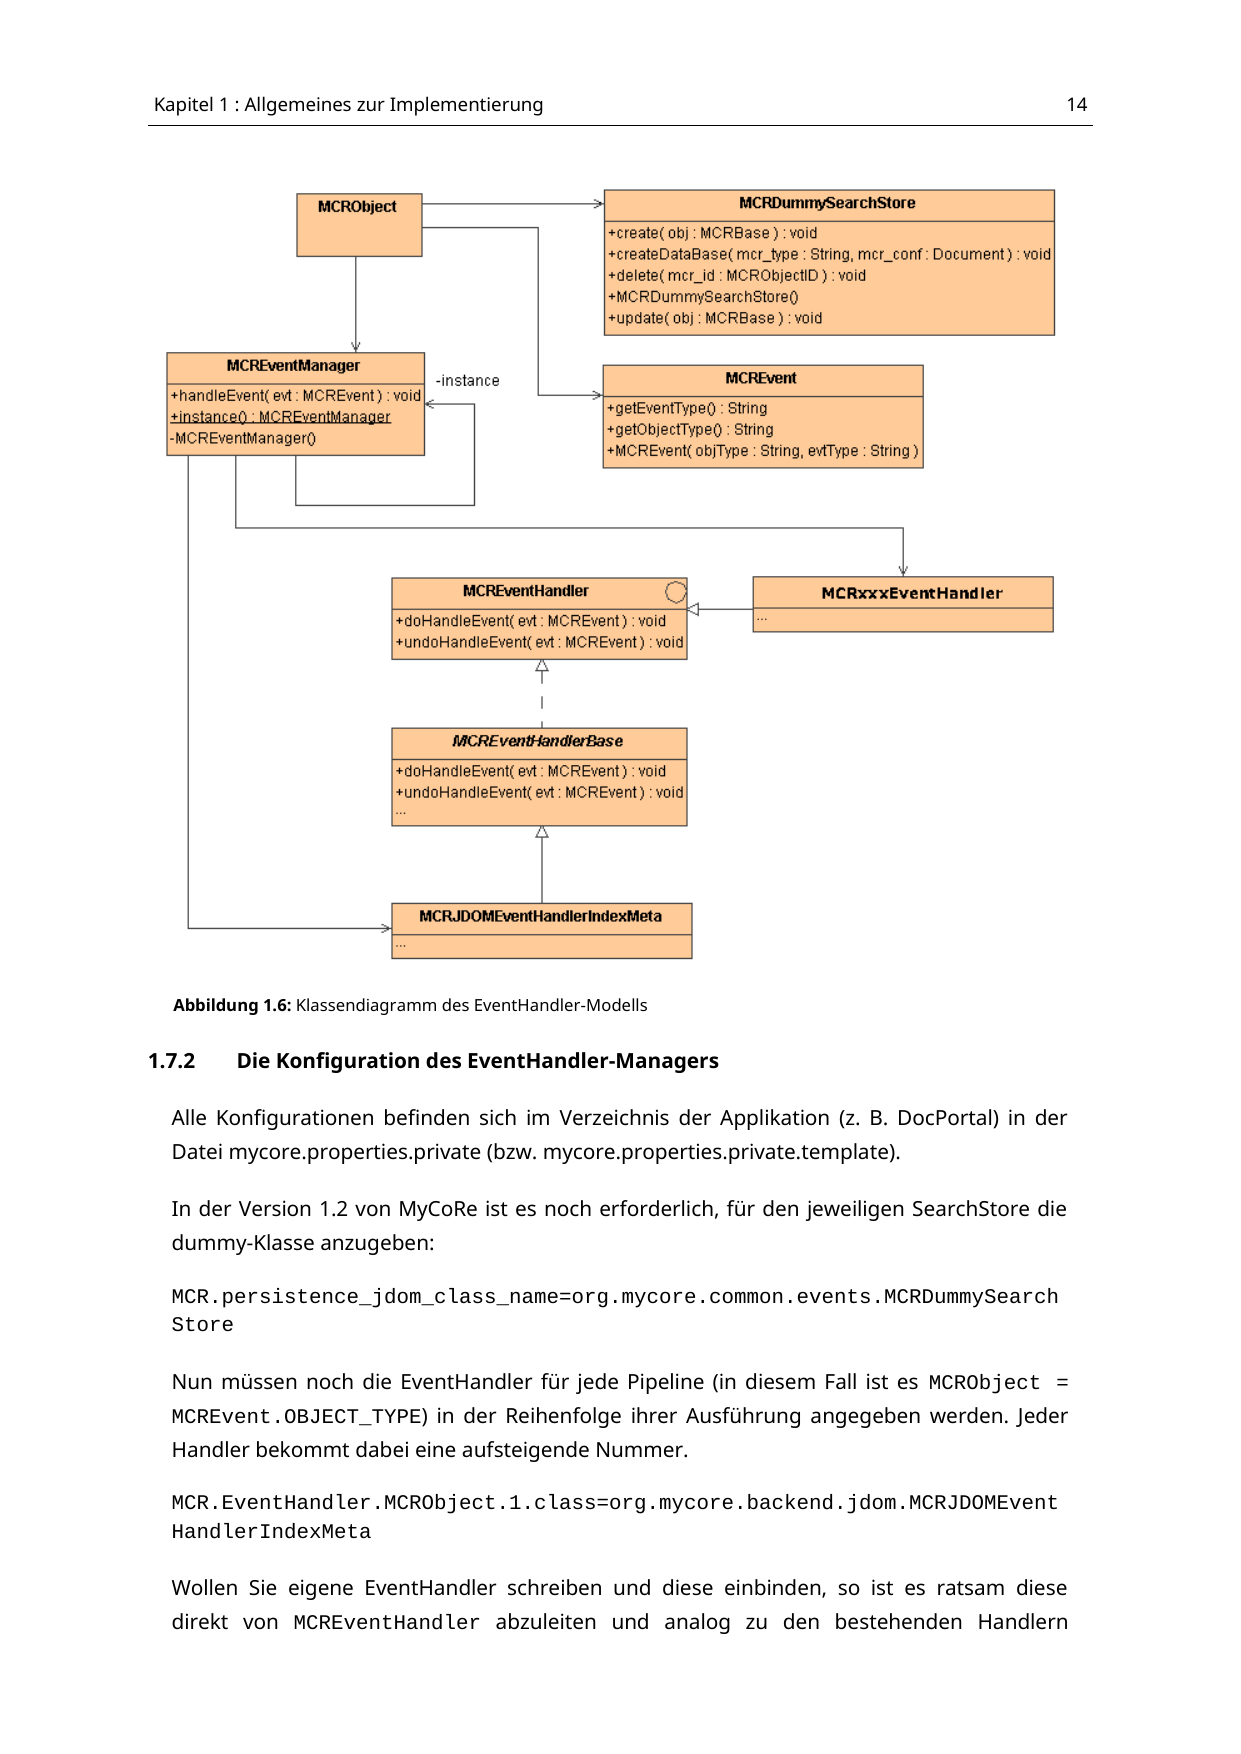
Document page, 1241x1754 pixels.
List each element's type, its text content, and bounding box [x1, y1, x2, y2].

text MCR.persistence_jdom_class_name=org.mycore.common.events.MCRDummySearchStore [171, 1286, 1069, 1338]
list [1071, 148, 1094, 1017]
text Nun müssen noch die EventHandler für jede Pipeline (in diesem Fall ist es MCRObject = MCREvent.OBJECT_TYPE) in der Reihenfolge ihrer Ausführung angegeben werden. Jeder Handler bekommt dabei eine aufsteigende Nummer. [171, 1367, 1069, 1463]
text Alle Konfigurationen befinden sich im Verzeichnis der Applikation (z. B. DocPortal) in der Datei mycore.properties.private (bzw. mycore.properties.private.template). [171, 1103, 1069, 1165]
list Abbildung 1.6: Klassendiagramm des EventHandler-Modells [173, 978, 1071, 1017]
text MCR.EventHandler.MCRObject.1.class=org.mycore.backend.jdom.MCRJDOMEventHandlerIndexMeta [171, 1492, 1069, 1544]
subtitle Die Konfiguration des EventHandler-Managers [148, 978, 1092, 1074]
picture [149, 147, 1079, 978]
text In der Version 1.2 von MyCoRe ist es noch erforderlich, für den jeweiligen SearchStore die dummy-Klasse anzugeben: [171, 1194, 1069, 1257]
text Wollen Sie eigene EventHandler schreiben und diese einbinden, so ist es ratsam diese direkt von MCREventHandler abzuleiten und analog zu den bestehenden Handlern [171, 1573, 1069, 1636]
